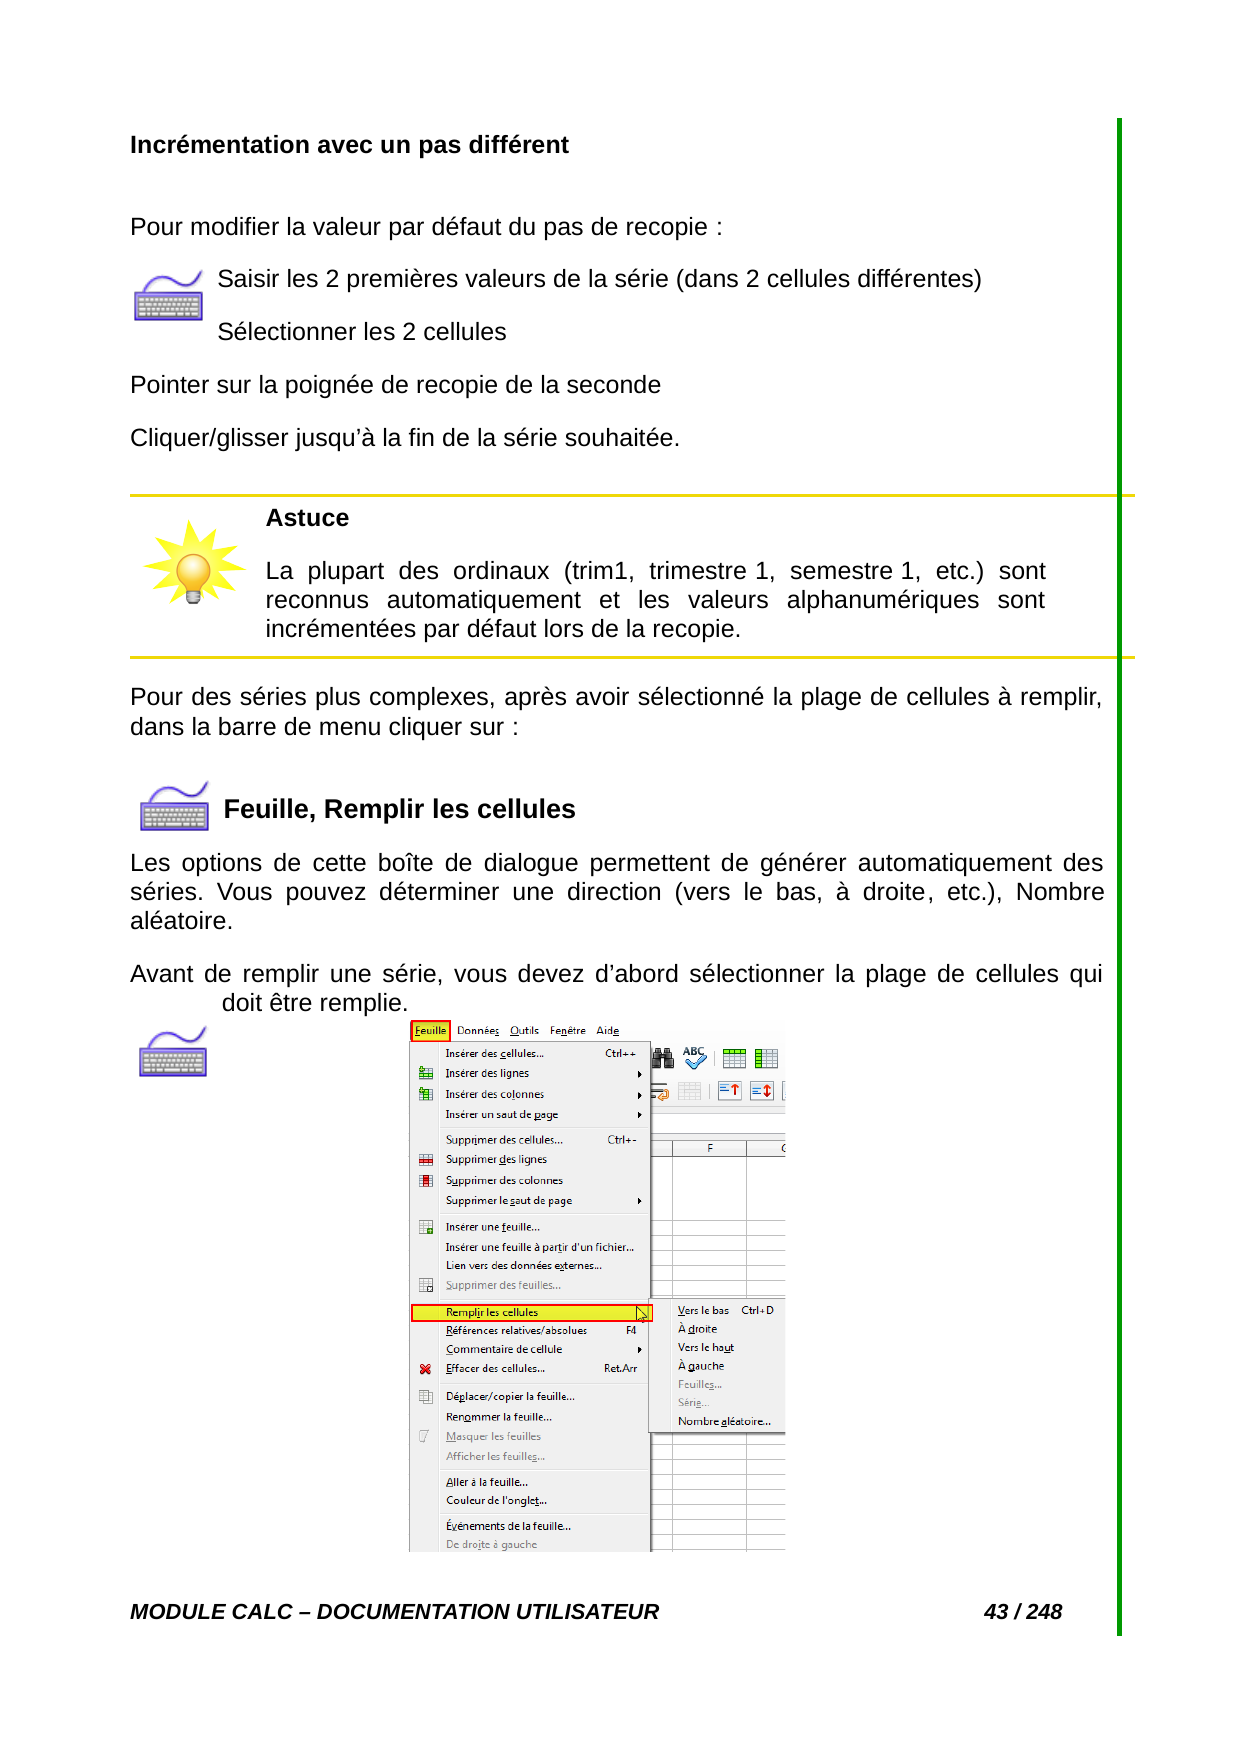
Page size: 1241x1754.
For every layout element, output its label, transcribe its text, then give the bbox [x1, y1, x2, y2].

text Saisir les 2 premières valeurs de la série (dans 2 cellules différentes) [206, 264, 1105, 293]
text [210, 1017, 1105, 1048]
table_header [130, 503, 259, 656]
picture [408, 1020, 786, 1552]
text Les options de cette boîte de dialogue permettent de générer automatiquement des séries. Vous pouvez déterminer une direction (vers le bas, à droite, etc.), Nombre aléatoire. [130, 848, 1105, 935]
picture [135, 502, 254, 621]
text Pour modifier la valeur par défaut du pas de recopie : [130, 212, 1105, 241]
picture [136, 770, 212, 845]
text Pointer sur la poignée de recopie de la seconde [130, 370, 1105, 399]
text Pour des séries plus complexes, après avoir sélectionné la plage de cellules à remplir, dans la barre de menu cliquer sur : [130, 682, 1105, 740]
text Feuille, Remplir les cellules [212, 793, 1105, 824]
text Avant de remplir une série, vous devez d’abord sélectionner la plage de cellules qui doit être remplie. [130, 959, 1105, 1017]
text Incrémentation avec un pas différent [130, 130, 1105, 159]
table_header [130, 497, 259, 502]
picture [130, 259, 206, 335]
text Sélectionner les 2 cellules [130, 317, 1105, 346]
text Cliquer/glisser jusqu’à la fin de la série souhaitée. [130, 422, 1105, 452]
picture [135, 1015, 210, 1091]
table_header Astuce La plupart des ordinaux (trim1, trimestre 1, semestre 1, etc.) sont reconnus automatiquement et les valeurs alphanumériques sont incrémentées par défaut lors de la recopie. [260, 497, 1117, 656]
